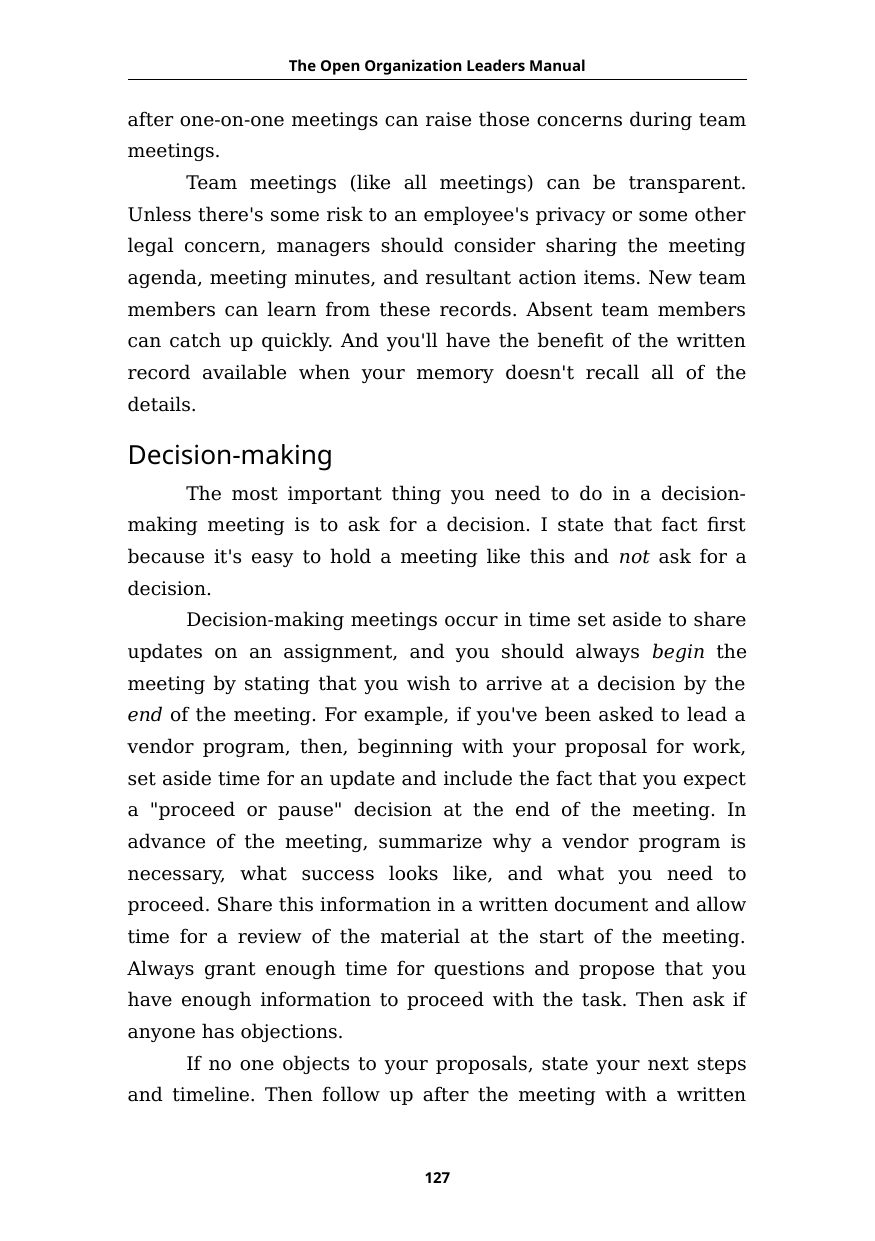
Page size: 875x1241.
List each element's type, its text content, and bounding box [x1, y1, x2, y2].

text after one-on-one meetings can raise those concerns during team meetings. [127, 109, 747, 162]
text Team meetings (like all meetings) can be transparent. Unless there's some risk to an employee's privacy or some other legal concern, managers should consider sharing the meeting agenda, meeting minutes, and resultant action items. New team members can learn from these records. Absent team members can catch up quickly. And you'll have the benefit of the written record available when your memory doesn't recall all of the details. [127, 172, 747, 416]
text Decision-making meetings occur in time set aside to share updates on an assignment, and you should always begin the meeting by stating that you wish to arrive at a decision by the end of the meeting. For example, if you've been asked to lead a vendor program, then, beginning with your proposal for work, set aside time for an update and include the fact that you expect a "proceed or pause" decision at the end of the meeting. In advance of the meeting, summarize why a vendor program is necessary, what success looks like, and what you need to proceed. Share this information in a written document and allow time for a review of the material at the start of the meeting. Always grant enough time for questions and propose that you have enough information to proceed with the task. Then ask if anyone has objections. [127, 609, 747, 1043]
subtitle Decision-making [127, 440, 747, 470]
text The most important thing you need to do in a decision-making meeting is to ask for a decision. I state that fact first because it's easy to hold a meeting like this and not ask for a decision. [127, 483, 747, 600]
text If no one objects to your proposals, state your next steps and timeline. Then follow up after the meeting with a written [127, 1053, 747, 1106]
